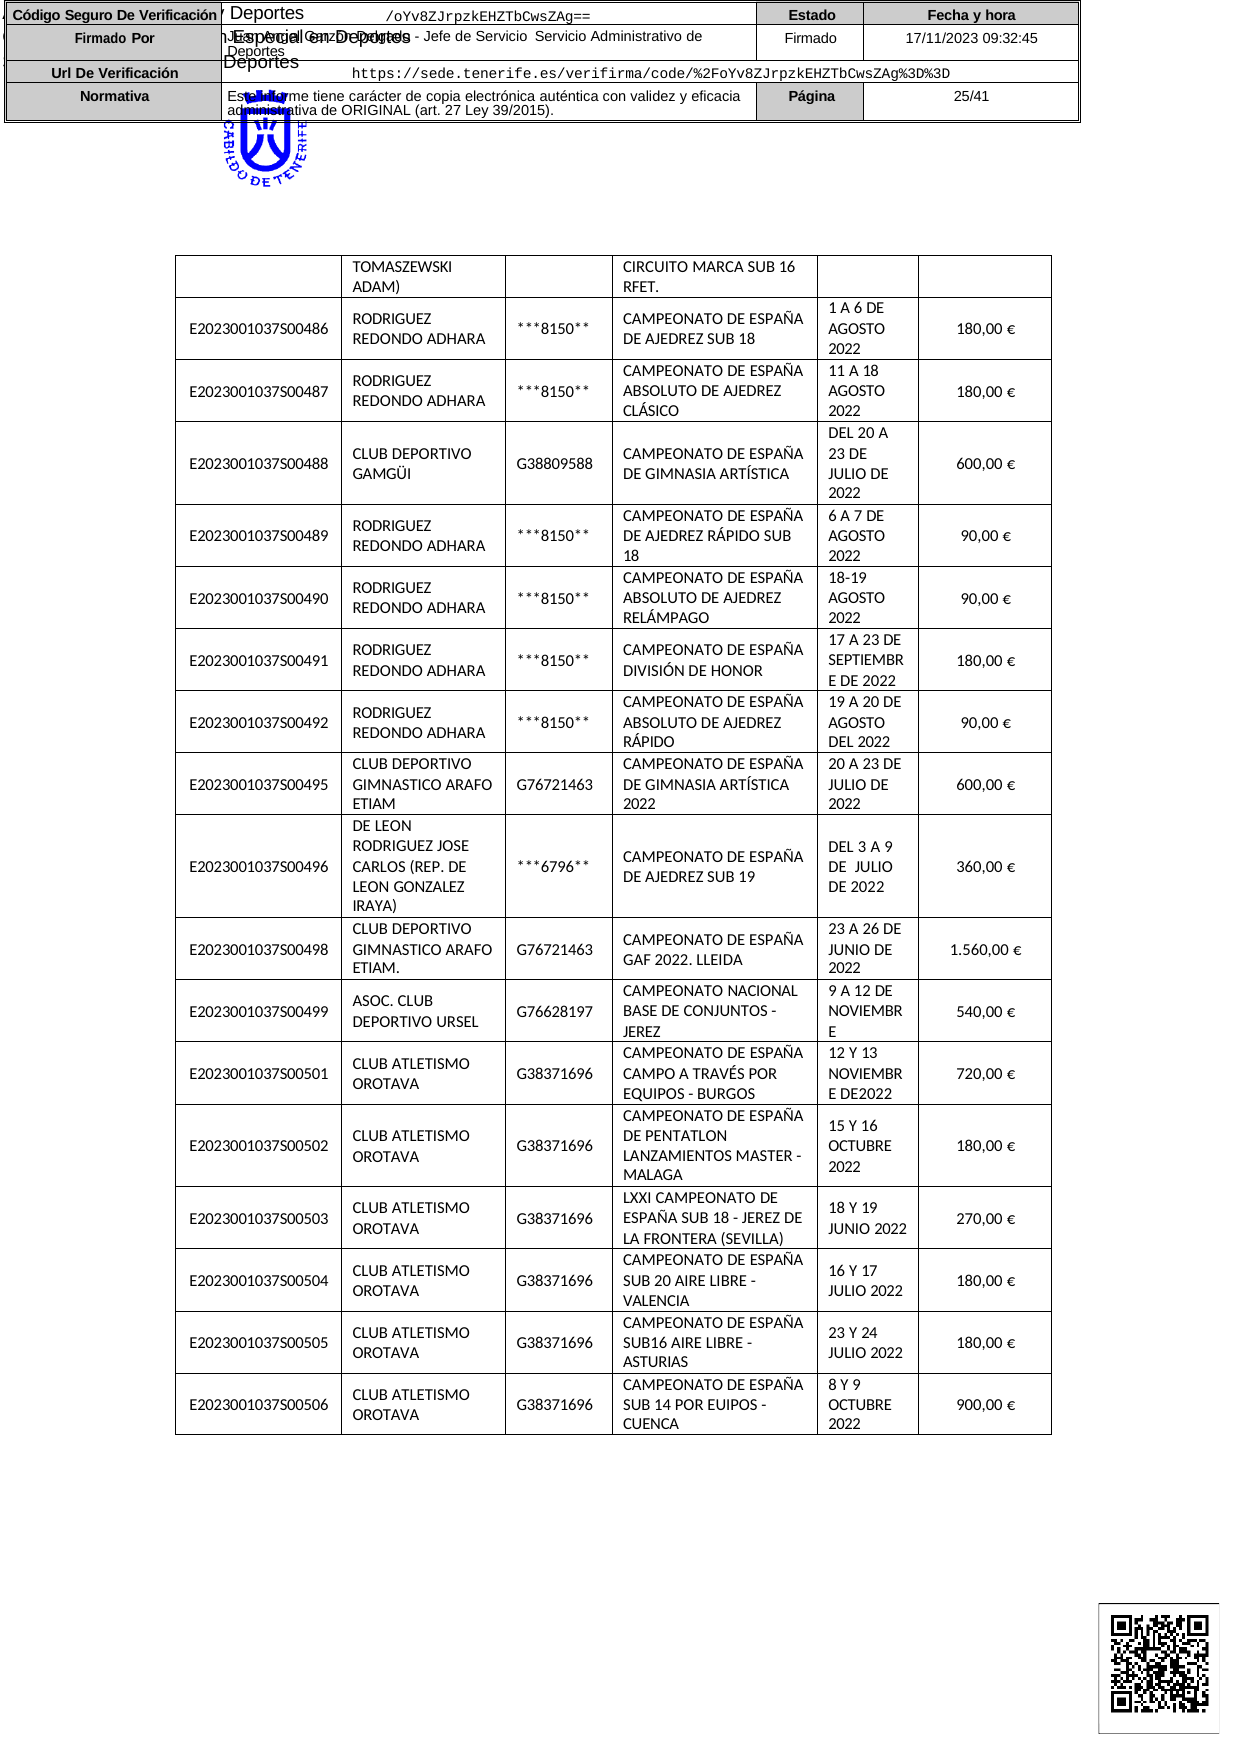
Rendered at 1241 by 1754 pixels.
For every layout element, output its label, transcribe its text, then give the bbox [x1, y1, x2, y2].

table_cell ***8150** [506, 505, 612, 566]
table_cell G38371696 [506, 1312, 612, 1372]
table_cell ***8150** [506, 360, 612, 421]
table_cell RODRIGUEZ REDONDO ADHARA [342, 360, 505, 421]
table_cell CAMPEONATO DE ESPAÑA DE AJEDREZ SUB 19 [613, 815, 817, 917]
table_cell 360,00 € [919, 815, 1051, 917]
table_cell 600,00 € [919, 422, 1051, 504]
table_header CIRCUITO MARCA SUB 16 RFET. [613, 256, 817, 297]
table_cell 180,00 € [919, 298, 1051, 359]
table_cell RODRIGUEZ REDONDO ADHARA [342, 567, 505, 628]
table_cell CAMPEONATO DE ESPAÑA DE GIMNASIA ARTÍSTICA [613, 422, 817, 504]
table_cell ***8150** [506, 691, 612, 752]
table_cell DEL 3 A 9 DE JULIO DE 2022 [818, 815, 918, 917]
table_cell 270,00 € [919, 1187, 1051, 1248]
table_cell E2023001037S00498 [176, 918, 341, 979]
table_cell E2023001037S00502 [176, 1105, 341, 1186]
table_cell CAMPEONATO DE ESPAÑA SUB 14 POR EUIPOS - CUENCA [613, 1374, 817, 1434]
table_cell E2023001037S00499 [176, 980, 341, 1041]
table_cell CLUB DEPORTIVO GIMNASTICO ARAFO ETIAM [342, 753, 505, 814]
table_cell G38371696 [506, 1374, 612, 1434]
table_cell 20 A 23 DE JULIO DE 2022 [818, 753, 918, 814]
table_cell 1.560,00 € [919, 918, 1051, 979]
table_cell LXXI CAMPEONATO DE ESPAÑA SUB 18 - JEREZ DE LA FRONTERA (SEVILLA) [613, 1187, 817, 1248]
table_header [176, 256, 341, 297]
table_cell 900,00 € [919, 1374, 1051, 1434]
table_cell 8 Y 9 OCTUBRE 2022 [818, 1374, 918, 1434]
table_cell 9 A 12 DE NOVIEMBR E [818, 980, 918, 1041]
table_cell 6 A 7 DE AGOSTO 2022 [818, 505, 918, 566]
table_header [919, 256, 1051, 297]
table_cell G38371696 [506, 1042, 612, 1103]
table_cell E2023001037S00501 [176, 1042, 341, 1103]
table_cell CAMPEONATO DE ESPAÑA DE PENTATLON LANZAMIENTOS MASTER - MALAGA [613, 1105, 817, 1186]
table_cell CLUB ATLETISMO OROTAVA [342, 1042, 505, 1103]
table_cell CAMPEONATO DE ESPAÑA SUB 20 AIRE LIBRE - VALENCIA [613, 1249, 817, 1311]
table_cell 16 Y 17 JULIO 2022 [818, 1249, 918, 1311]
table_cell CAMPEONATO DE ESPAÑA DE AJEDREZ RÁPIDO SUB 18 [613, 505, 817, 566]
table_cell 180,00 € [919, 360, 1051, 421]
table_cell CAMPEONATO DE ESPAÑA GAF 2022. LLEIDA [613, 918, 817, 979]
table_header TOMASZEWSKI ADAM) [342, 256, 505, 297]
table_cell 90,00 € [919, 691, 1051, 752]
table_cell CLUB ATLETISMO OROTAVA [342, 1105, 505, 1186]
table_cell E2023001037S00505 [176, 1312, 341, 1372]
table_cell E2023001037S00503 [176, 1187, 341, 1248]
table_cell E2023001037S00492 [176, 691, 341, 752]
table_cell E2023001037S00487 [176, 360, 341, 421]
table_cell 90,00 € [919, 505, 1051, 566]
table_cell G76721463 [506, 918, 612, 979]
table_cell RODRIGUEZ REDONDO ADHARA [342, 629, 505, 690]
table_cell 19 A 20 DE AGOSTO DEL 2022 [818, 691, 918, 752]
table_cell E2023001037S00495 [176, 753, 341, 814]
table_cell G38371696 [506, 1249, 612, 1311]
table_cell CLUB ATLETISMO OROTAVA [342, 1312, 505, 1372]
table_cell ***8150** [506, 298, 612, 359]
table_cell CAMPEONATO DE ESPAÑA CAMPO A TRAVÉS POR EQUIPOS - BURGOS [613, 1042, 817, 1103]
table_cell RODRIGUEZ REDONDO ADHARA [342, 298, 505, 359]
table_cell G38809588 [506, 422, 612, 504]
table_cell CLUB ATLETISMO OROTAVA [342, 1249, 505, 1311]
table_cell E2023001037S00504 [176, 1249, 341, 1311]
table_cell 540,00 € [919, 980, 1051, 1041]
table_cell CAMPEONATO DE ESPAÑA ABSOLUTO DE AJEDREZ RÁPIDO [613, 691, 817, 752]
table_cell E2023001037S00491 [176, 629, 341, 690]
table_cell 12 Y 13 NOVIEMBR E DE2022 [818, 1042, 918, 1103]
table_cell DEL 20 A 23 DE JULIO DE 2022 [818, 422, 918, 504]
table_cell E2023001037S00488 [176, 422, 341, 504]
table_cell CAMPEONATO DE ESPAÑA ABSOLUTO DE AJEDREZ CLÁSICO [613, 360, 817, 421]
table_cell CAMPEONATO DE ESPAÑA DIVISIÓN DE HONOR [613, 629, 817, 690]
picture [223, 89, 307, 120]
table_cell 180,00 € [919, 1312, 1051, 1372]
table_cell CAMPEONATO DE ESPAÑA ABSOLUTO DE AJEDREZ RELÁMPAGO [613, 567, 817, 628]
table_cell G76628197 [506, 980, 612, 1041]
table_cell 11 A 18 AGOSTO 2022 [818, 360, 918, 421]
table_cell ***8150** [506, 629, 612, 690]
table_cell G76721463 [506, 753, 612, 814]
table_cell ***6796** [506, 815, 612, 917]
table_cell 600,00 € [919, 753, 1051, 814]
table_cell 180,00 € [919, 629, 1051, 690]
table_cell E2023001037S00486 [176, 298, 341, 359]
table_cell CLUB DEPORTIVO GIMNASTICO ARAFO ETIAM. [342, 918, 505, 979]
table_cell G38371696 [506, 1187, 612, 1248]
table_cell 23 Y 24 JULIO 2022 [818, 1312, 918, 1372]
picture [1098, 1603, 1220, 1734]
table_cell E2023001037S00506 [176, 1374, 341, 1434]
table_header [818, 256, 918, 297]
table_cell 18-19 AGOSTO 2022 [818, 567, 918, 628]
table_cell ASOC. CLUB DEPORTIVO URSEL [342, 980, 505, 1041]
table_cell RODRIGUEZ REDONDO ADHARA [342, 691, 505, 752]
table_cell 15 Y 16 OCTUBRE 2022 [818, 1105, 918, 1186]
table_cell CAMPEONATO NACIONAL BASE DE CONJUNTOS - JEREZ [613, 980, 817, 1041]
table_cell 720,00 € [919, 1042, 1051, 1103]
table_cell 18 Y 19 JUNIO 2022 [818, 1187, 918, 1248]
table_cell CAMPEONATO DE ESPAÑA DE GIMNASIA ARTÍSTICA 2022 [613, 753, 817, 814]
table_cell DE LEON RODRIGUEZ JOSE CARLOS (REP. DE LEON GONZALEZ IRAYA) [342, 815, 505, 917]
table_header [506, 256, 612, 297]
table_cell CAMPEONATO DE ESPAÑA SUB16 AIRE LIBRE - ASTURIAS [613, 1312, 817, 1372]
table_cell 17 A 23 DE SEPTIEMBR E DE 2022 [818, 629, 918, 690]
table_cell RODRIGUEZ REDONDO ADHARA [342, 505, 505, 566]
table_cell 1 A 6 DE AGOSTO 2022 [818, 298, 918, 359]
table_cell CAMPEONATO DE ESPAÑA DE AJEDREZ SUB 18 [613, 298, 817, 359]
table_cell G38371696 [506, 1105, 612, 1186]
table_cell 180,00 € [919, 1105, 1051, 1186]
table_cell CLUB DEPORTIVO GAMGÜI [342, 422, 505, 504]
table_cell 180,00 € [919, 1249, 1051, 1311]
table_cell E2023001037S00496 [176, 815, 341, 917]
table_cell E2023001037S00490 [176, 567, 341, 628]
picture [223, 123, 307, 187]
table_cell CLUB ATLETISMO OROTAVA [342, 1374, 505, 1434]
table_cell 23 A 26 DE JUNIO DE 2022 [818, 918, 918, 979]
table_cell 90,00 € [919, 567, 1051, 628]
table_cell CLUB ATLETISMO OROTAVA [342, 1187, 505, 1248]
table_cell ***8150** [506, 567, 612, 628]
table_cell E2023001037S00489 [176, 505, 341, 566]
